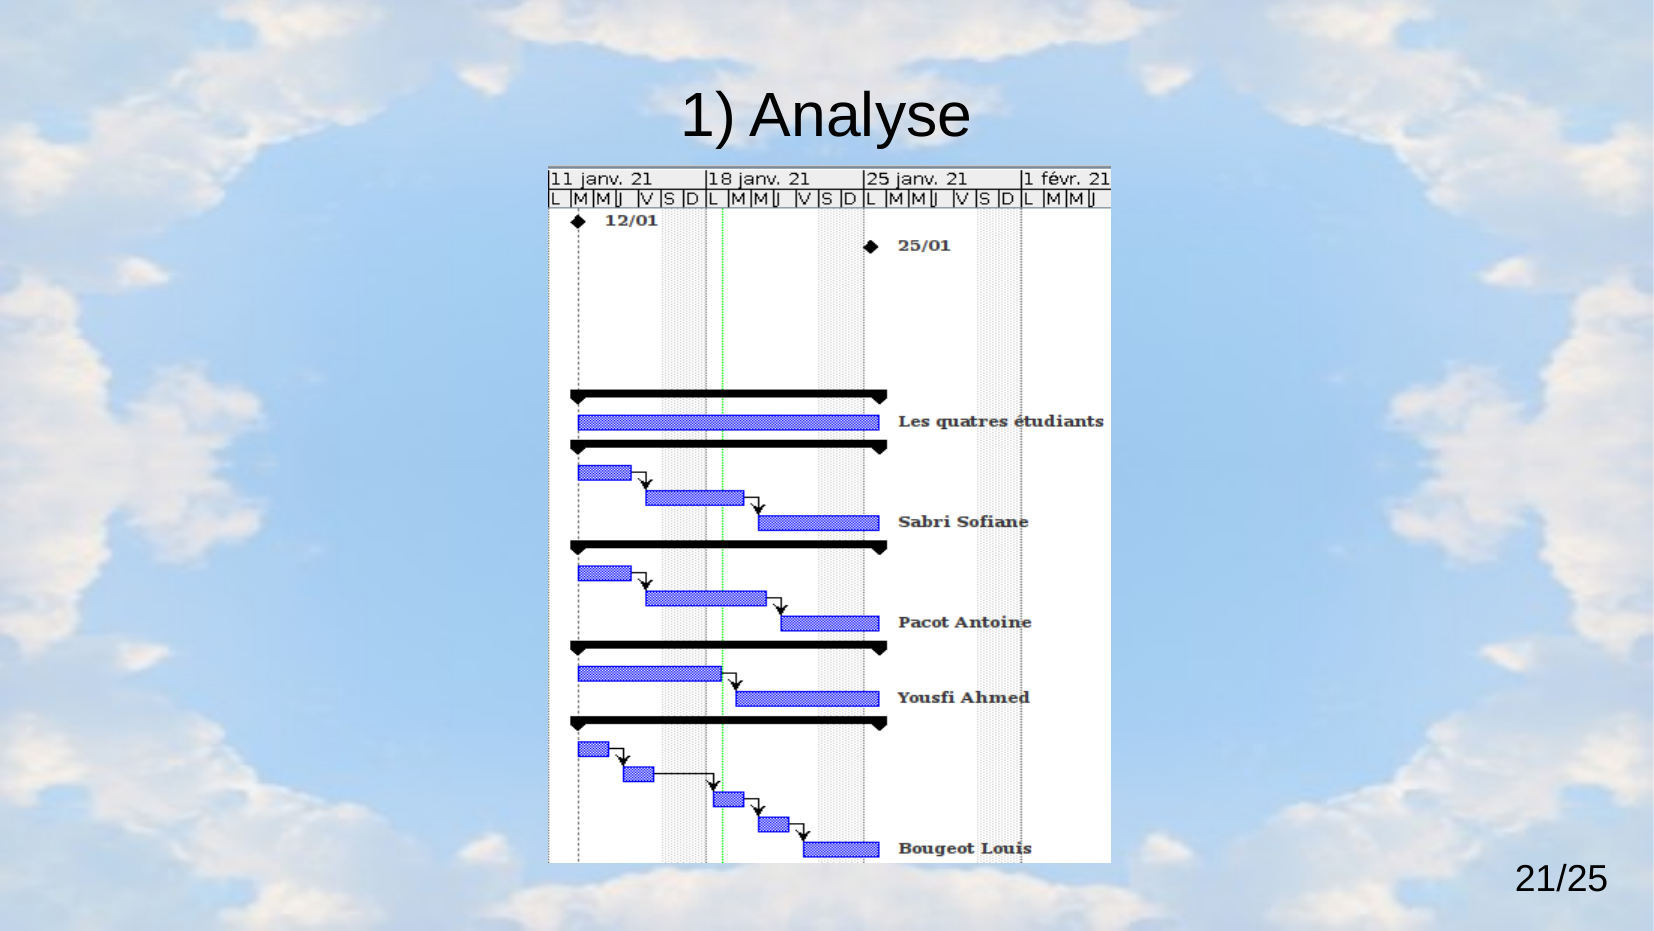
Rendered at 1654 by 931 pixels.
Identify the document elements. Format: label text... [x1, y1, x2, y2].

picture [0, 0, 1654, 931]
text_box <numéro>/25 [1500, 850, 1654, 921]
title 1) Analyse [82, 37, 1571, 193]
